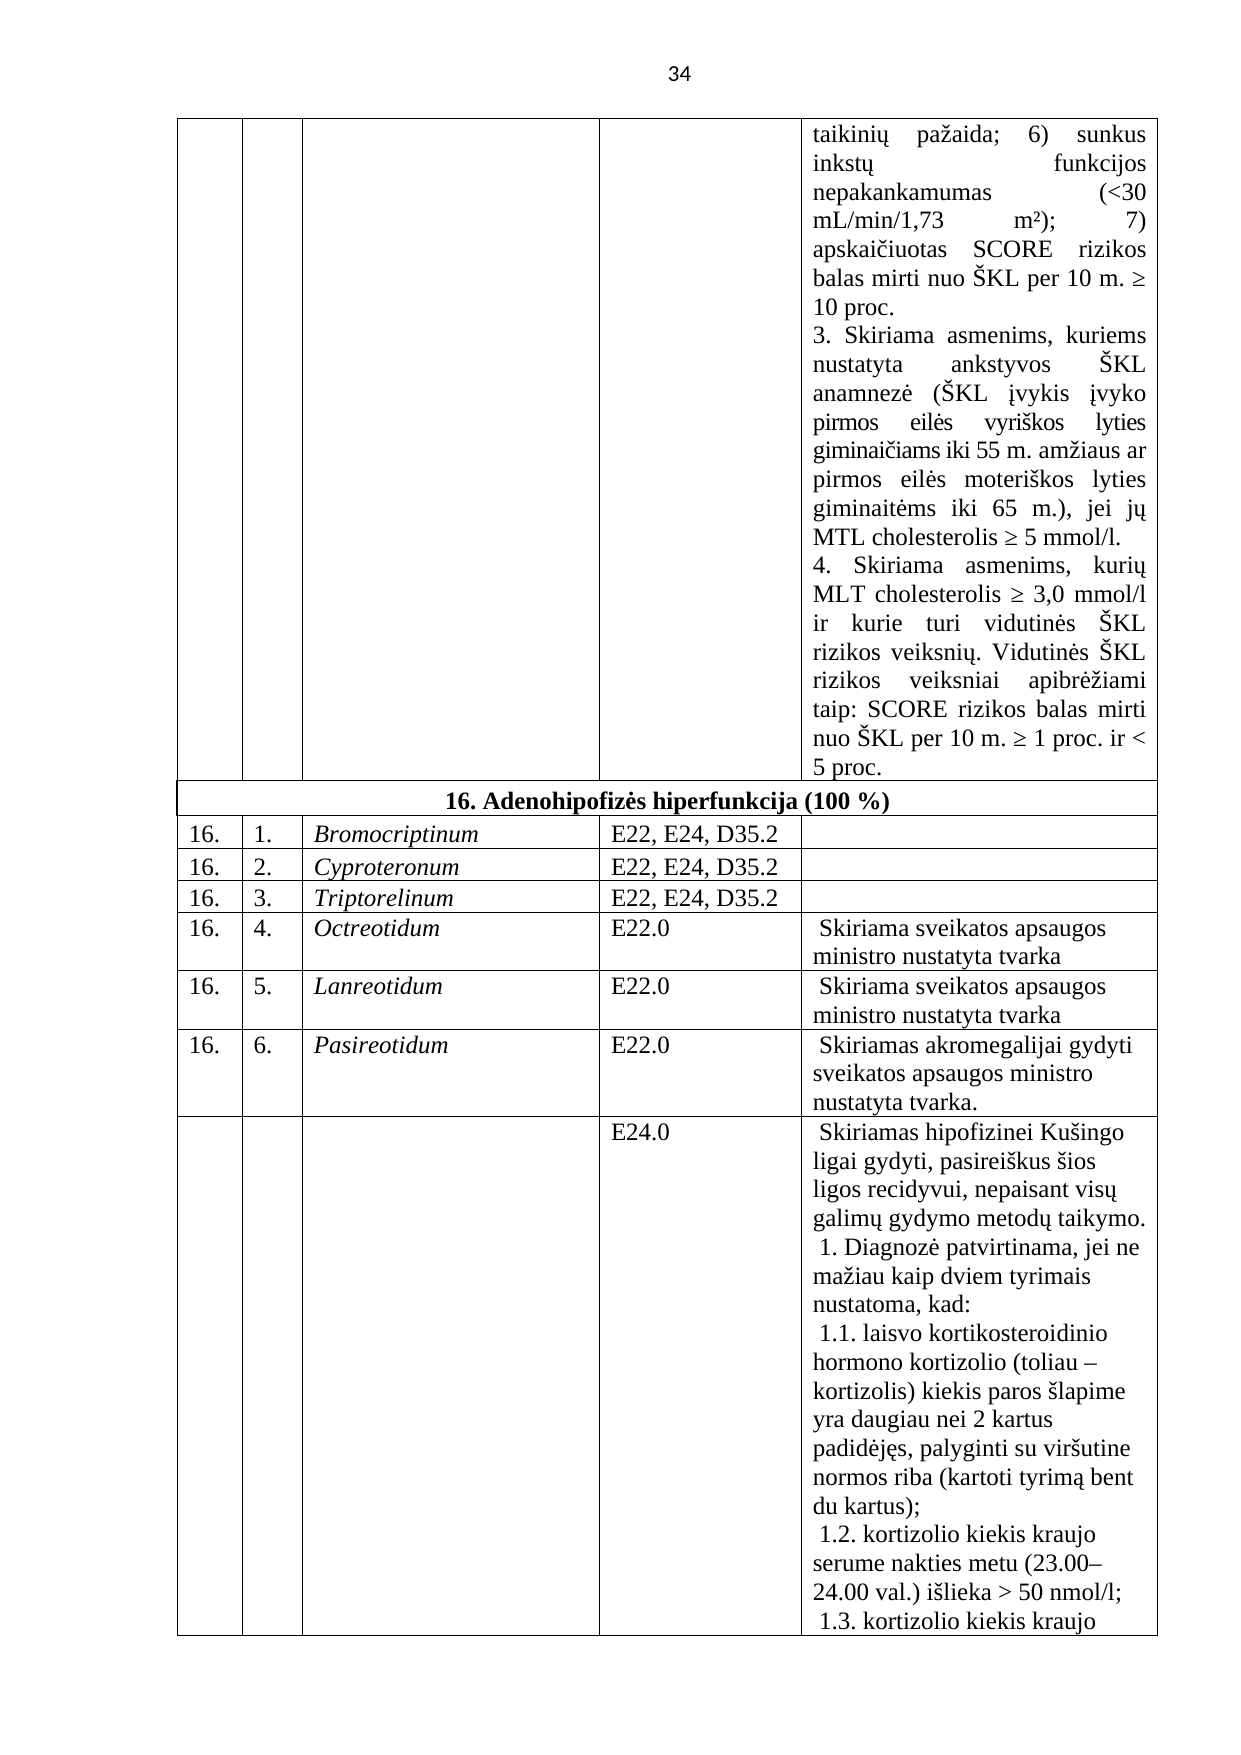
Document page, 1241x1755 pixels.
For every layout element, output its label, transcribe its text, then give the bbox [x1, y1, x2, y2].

table_cell 16. Adenohipofizės hiperfunkcija (100 %) [178, 781, 1157, 815]
table_cell 16. [178, 849, 242, 880]
table_cell Cyproteronum [303, 849, 599, 880]
table_cell E22.0 [600, 1030, 801, 1116]
table_cell E22, E24, D35.2 [600, 849, 801, 880]
table_cell [178, 119, 242, 780]
table_cell [243, 1117, 302, 1634]
table_cell Octreotidum [303, 913, 599, 970]
table_cell taikinių pažaida; 6) sunkus inkstų funkcijos nepakankamumas (<30 mL/min/1,73 m²); 7) apskaičiuotas SCORE rizikos balas mirti nuo ŠKL per 10 m. ≥ 10 proc. 3. Skiriama asmenims, kuriems nustatyta ankstyvos ŠKL anamnezė (ŠKL įvykis įvyko pirmos eilės vyriškos lyties giminaičiams iki 55 m. amžiaus ar pirmos eilės moteriškos lyties giminaitėms iki 65 m.), jei jų MTL cholesterolis ≥ 5 mmol/l. 4. Skiriama asmenims, kurių MLT cholesterolis ≥ 3,0 mmol/l ir kurie turi vidutinės ŠKL rizikos veiksnių. Vidutinės ŠKL rizikos veiksniai apibrėžiami taip: SCORE rizikos balas mirti nuo ŠKL per 10 m. ≥ 1 proc. ir < 5 proc. [802, 119, 1157, 780]
table_cell Bromocriptinum [303, 816, 599, 848]
table_cell 16. [178, 971, 242, 1029]
table_cell E22.0 [600, 971, 801, 1029]
table_cell Triptorelinum [303, 881, 599, 912]
table_cell 16. [178, 816, 242, 848]
table_cell 6. [243, 1030, 302, 1116]
table_cell 16. [178, 881, 242, 912]
table_cell [802, 881, 1157, 912]
table_cell 3. [243, 881, 302, 912]
table_cell [303, 1117, 599, 1634]
table_cell Skiriama sveikatos apsaugos ministro nustatyta tvarka [802, 913, 1157, 970]
table_cell 16. [178, 1030, 242, 1116]
table_cell [243, 119, 302, 780]
table_cell [802, 816, 1157, 848]
table_cell E22, E24, D35.2 [600, 881, 801, 912]
table_cell 4. [243, 913, 302, 970]
table_cell E24.0 [600, 1117, 801, 1634]
table_cell Skiriamas hipofizinei Kušingo ligai gydyti, pasireiškus šios ligos recidyvui, nepaisant visų galimų gydymo metodų taikymo. 1. Diagnozė patvirtinama, jei ne mažiau kaip dviem tyrimais nustatoma, kad: 1.1. laisvo kortikosteroidinio hormono kortizolio (toliau – kortizolis) kiekis paros šlapime yra daugiau nei 2 kartus padidėjęs, palyginti su viršutine normos riba (kartoti tyrimą bent du kartus); 1.2. kortizolio kiekis kraujo serume nakties metu (23.00–24.00 val.) išlieka > 50 nmol/l; 1.3. kortizolio kiekis kraujo [802, 1117, 1157, 1634]
table_cell Skiriamas akromegalijai gydyti sveikatos apsaugos ministro nustatyta tvarka. [802, 1030, 1157, 1116]
table_cell 1. [243, 816, 302, 848]
table_cell Pasireotidum [303, 1030, 599, 1116]
table_cell E22, E24, D35.2 [600, 816, 801, 848]
table_cell 5. [243, 971, 302, 1029]
table_cell [600, 119, 801, 780]
table_cell [802, 849, 1157, 880]
table_cell [178, 1117, 242, 1634]
table_cell 16. [178, 913, 242, 970]
table_cell E22.0 [600, 913, 801, 970]
table_cell Lanreotidum [303, 971, 599, 1029]
table_cell 2. [243, 849, 302, 880]
table_cell Skiriama sveikatos apsaugos ministro nustatyta tvarka [802, 971, 1157, 1029]
table_cell [303, 119, 599, 780]
